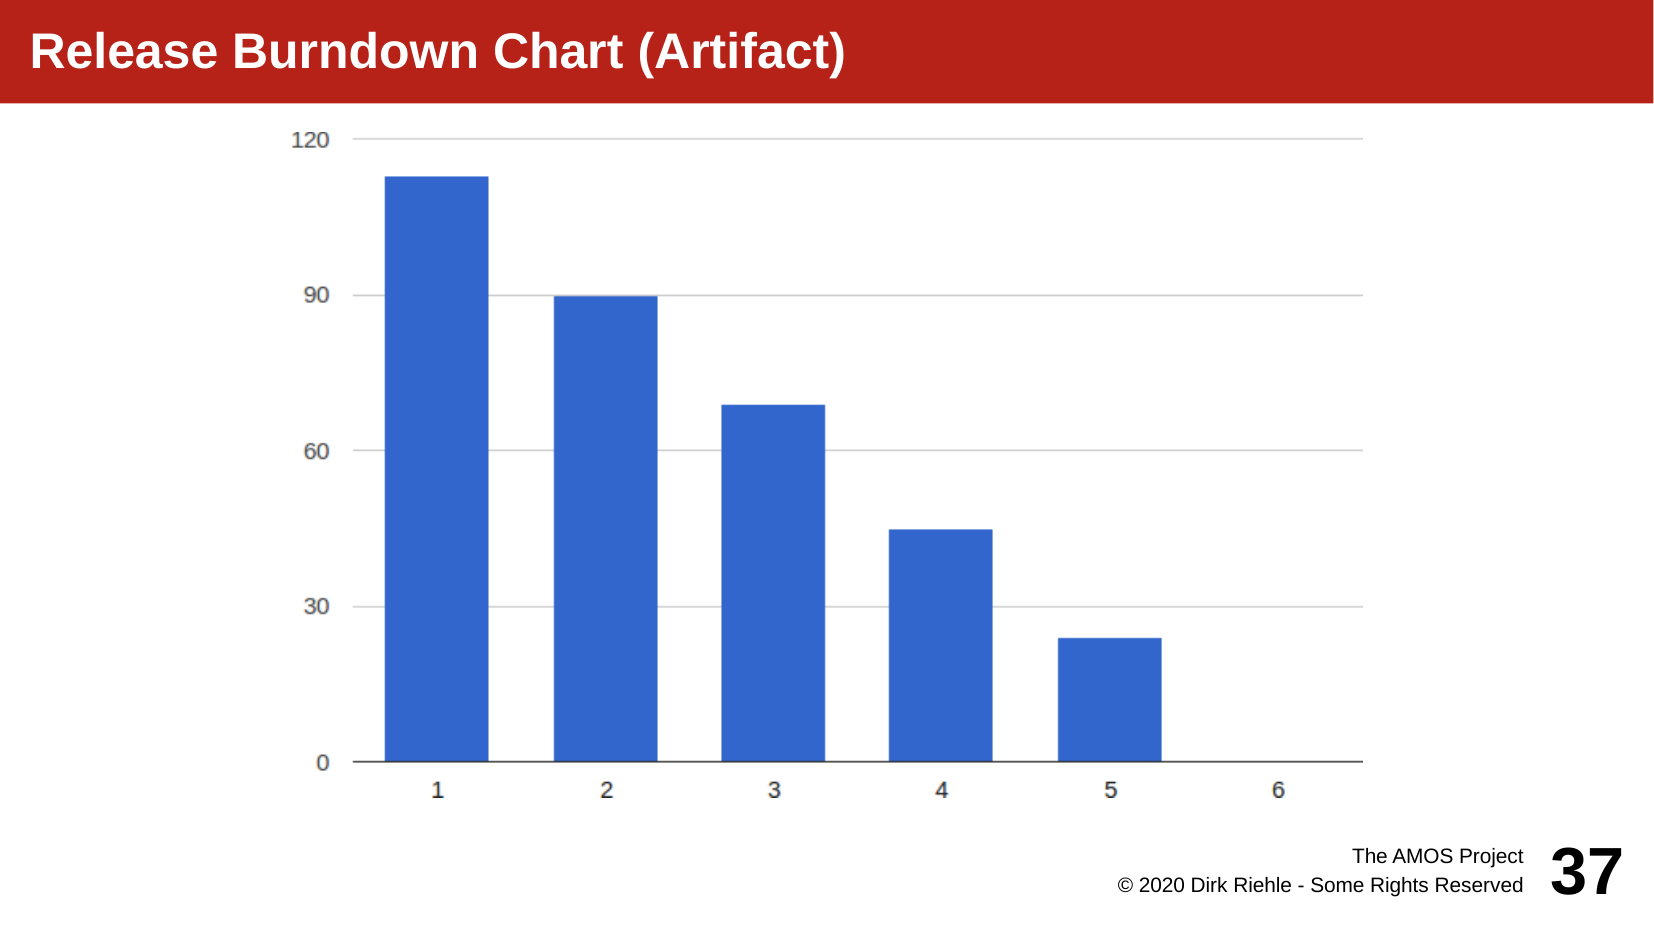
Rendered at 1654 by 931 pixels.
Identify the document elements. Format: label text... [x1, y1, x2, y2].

picture [291, 132, 1363, 798]
title Release Burndown Chart (Artifact) [0, 0, 1654, 104]
